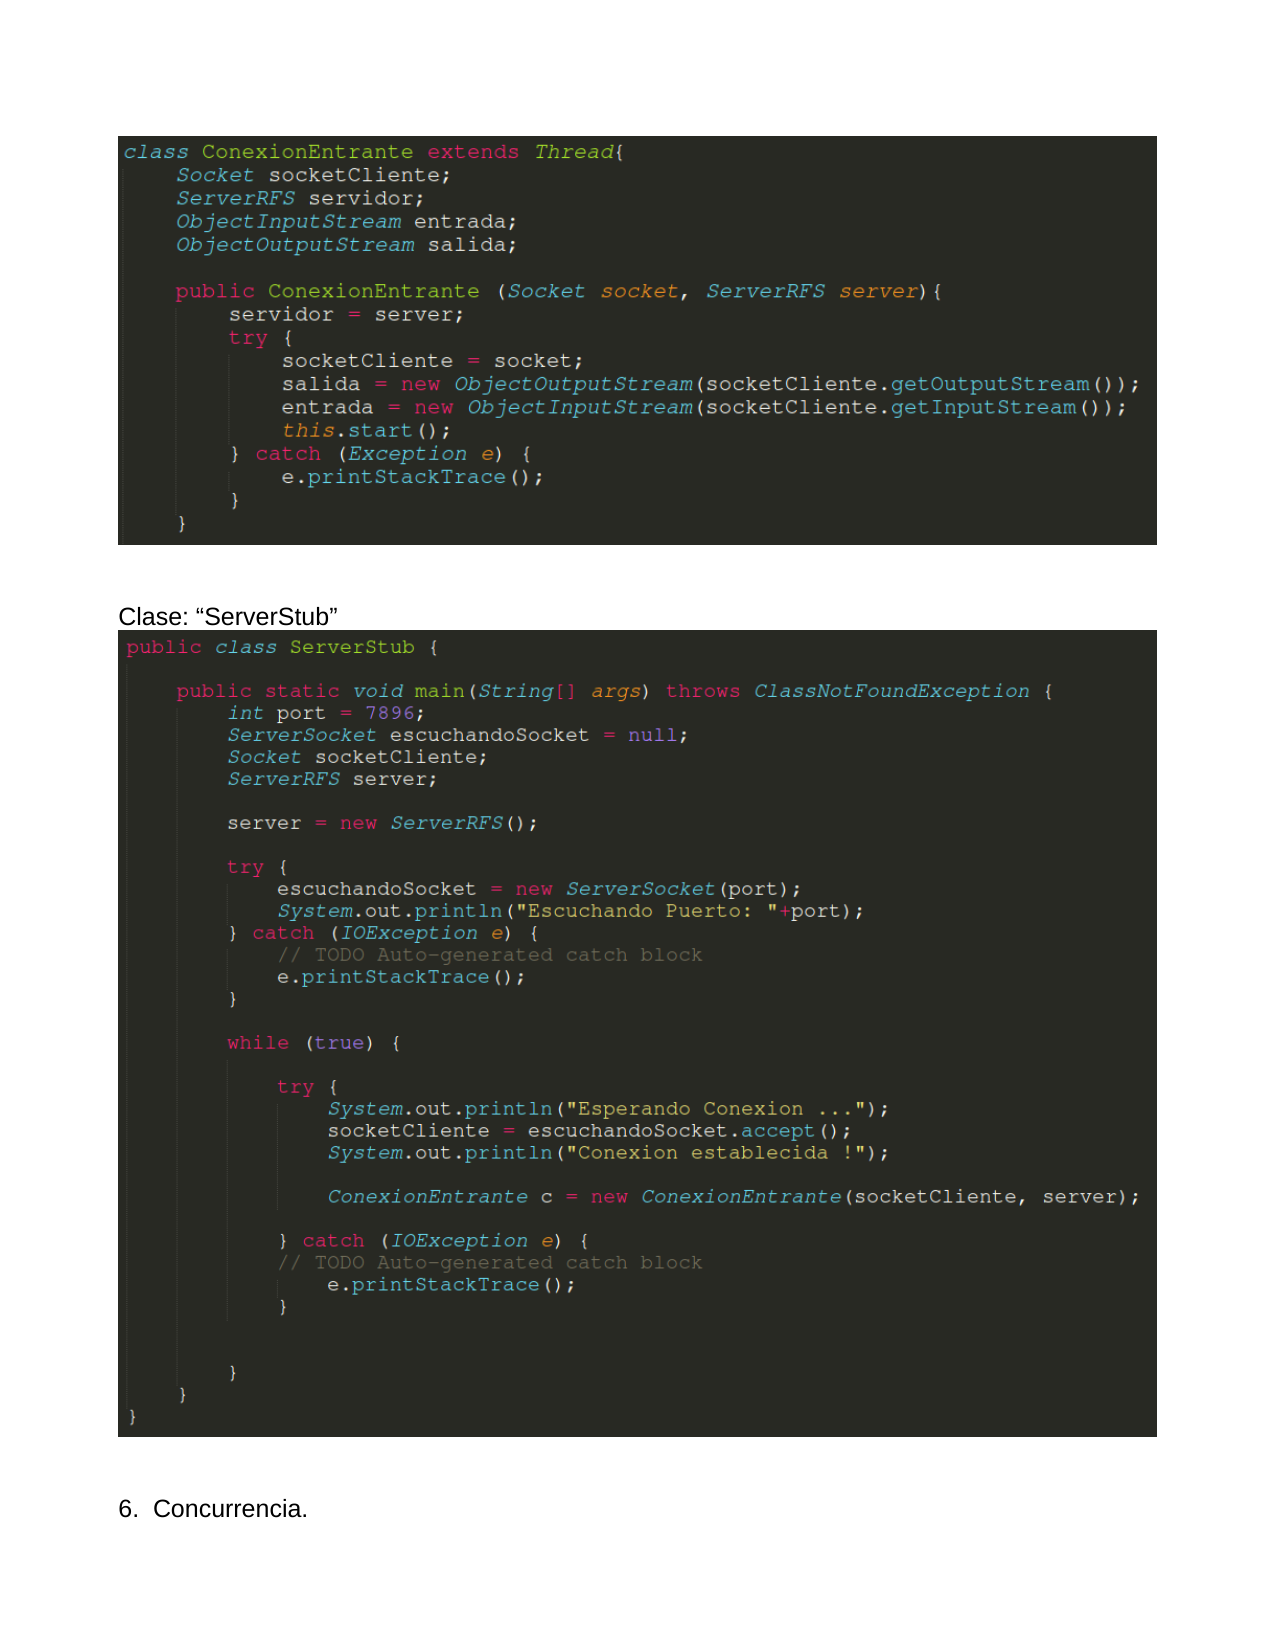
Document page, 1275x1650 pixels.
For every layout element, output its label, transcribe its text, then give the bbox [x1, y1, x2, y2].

text 6. Concurrencia. [118, 1494, 1157, 1523]
picture [118, 136, 1157, 545]
picture [118, 630, 1157, 1437]
text Clase: “ServerStub” [118, 602, 1157, 630]
